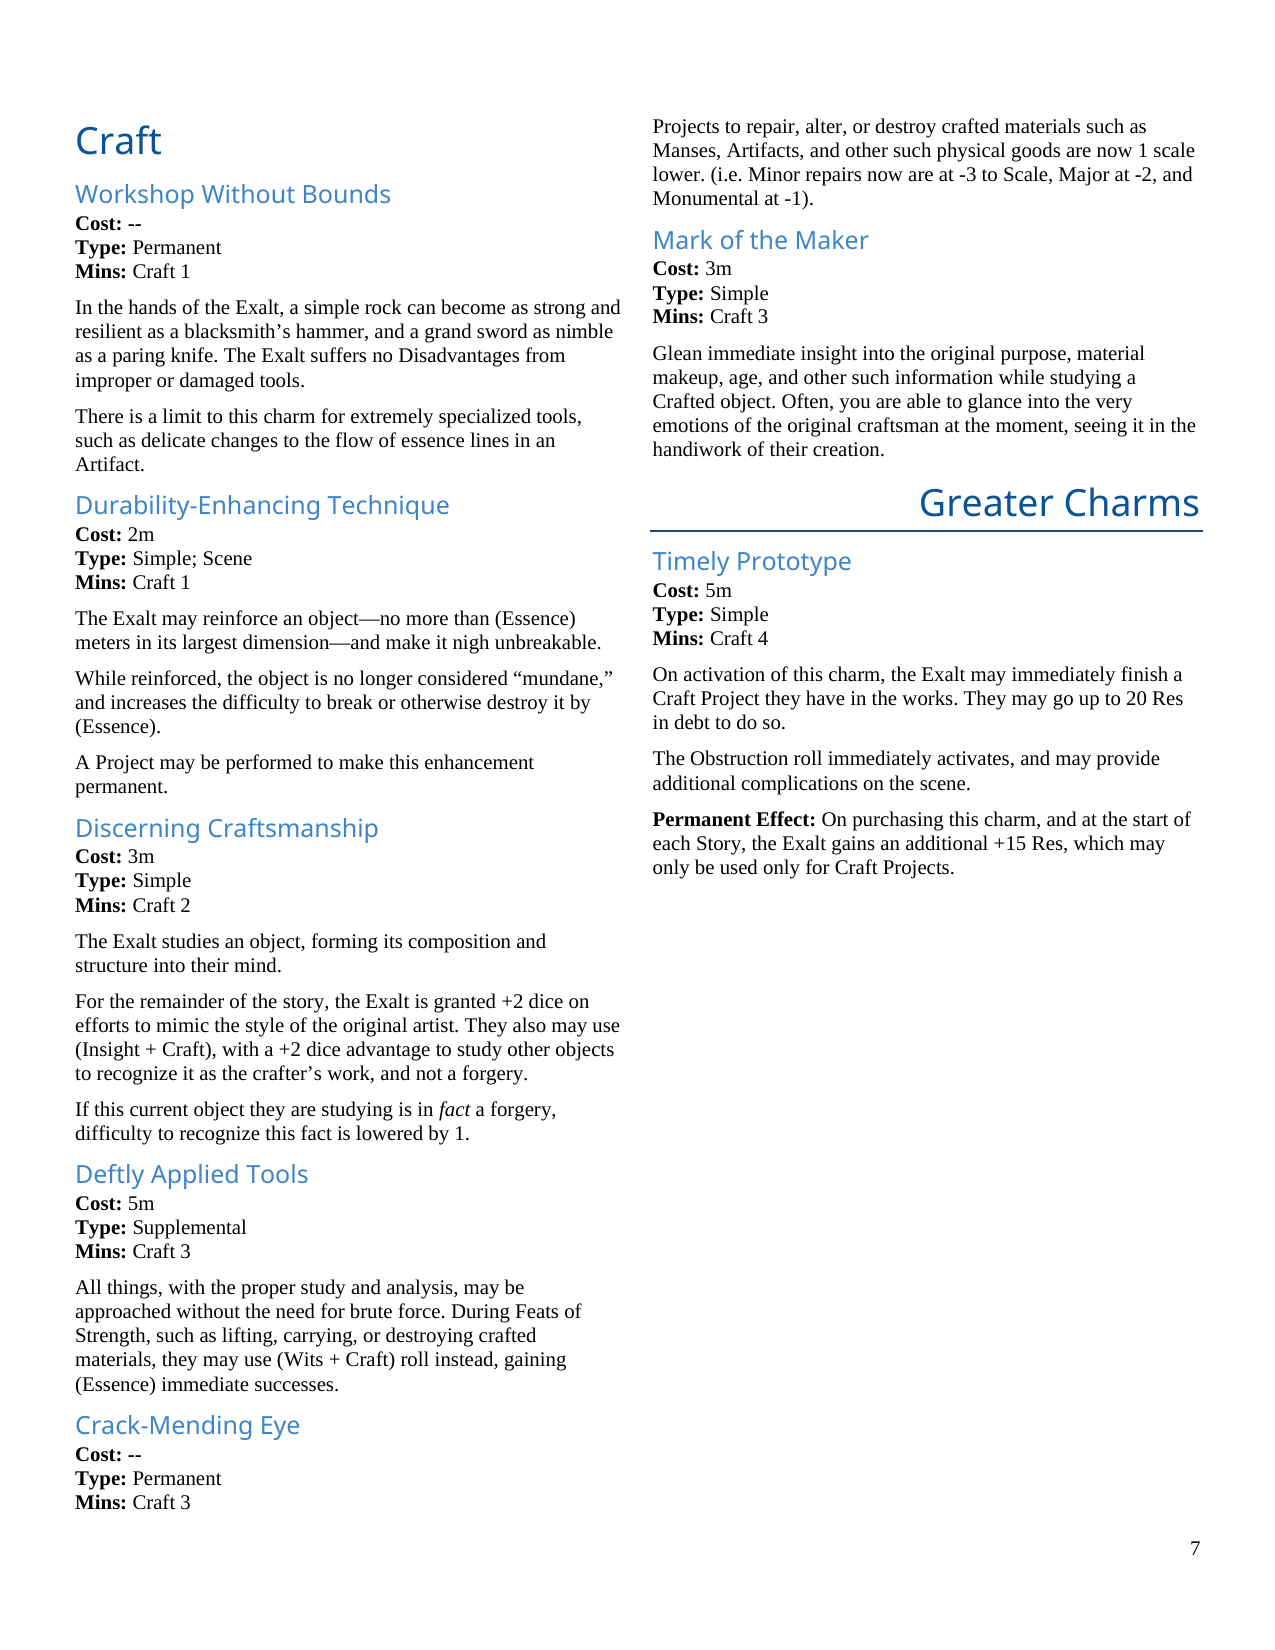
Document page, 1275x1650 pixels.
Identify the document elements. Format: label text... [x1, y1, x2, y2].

text A Project may be performed to make this enhancement permanent. [75, 750, 622, 798]
text Cost: 3m Type: Simple Mins: Craft 2 [75, 844, 622, 917]
subtitle Greater Charms [649, 473, 1203, 532]
text In the hands of the Exalt, a simple rock can become as strong and resilient as a blacksmith’s hammer, and a grand sword as nimble as a paring knife. The Exalt suffers no Disadvantages from improper or damaged tools. [75, 295, 622, 392]
text Glean immediate insight into the original purpose, material makeup, age, and other such information while studying a Crafted object. Often, you are able to glance into the very emotions of the original craftsman at the moment, seeing it in the handiwork of their creation. [652, 341, 1200, 461]
text Cost: 5m Type: Supplemental Mins: Craft 3 [75, 1191, 622, 1263]
text Projects to repair, alter, or destroy crafted materials such as Manses, Artifacts, and other such physical goods are now 1 scale lower. (i.e. Minor repairs now are at -3 to Scale, Major at -2, and Monumental at -1). [652, 114, 1200, 210]
text Permanent Effect: On purchasing this charm, and at the start of each Story, the Exalt gains an additional +15 Res, which may only be used only for Craft Projects. [652, 806, 1200, 879]
text If this current object they are studying is in fact a forgery, difficulty to recognize this fact is lowered by 1. [75, 1097, 622, 1145]
subtitle Crack-Mending Eye [75, 1407, 622, 1442]
text Cost: -- Type: Permanent Mins: Craft 1 [75, 211, 622, 283]
text On activation of this charm, the Exalt may immediately finish a Craft Project they have in the works. They may go up to 20 Res in debt to do so. [652, 662, 1200, 734]
text Cost: 2m Type: Simple; Scene Mins: Craft 1 [75, 522, 622, 594]
subtitle Craft [75, 114, 622, 165]
subtitle Deftly Applied Tools [75, 1157, 622, 1191]
subtitle Workshop Without Bounds [75, 177, 622, 211]
text Cost: -- Type: Permanent Mins: Craft 3 [75, 1442, 622, 1514]
text For the remainder of the story, the Exalt is granted +2 dice on efforts to mimic the style of the original artist. They also may use (Insight + Craft), with a +2 dice advantage to study other objects to recognize it as the crafter’s work, and not a forgery. [75, 989, 622, 1085]
text Cost: 5m Type: Simple Mins: Craft 4 [652, 578, 1200, 650]
text While reinforced, the object is no longer considered “mundane,” and increases the difficulty to break or otherwise destroy it by (Essence). [75, 666, 622, 738]
subtitle Mark of the Maker [652, 222, 1200, 256]
subtitle Durability-Enhancing Technique [75, 488, 622, 522]
text The Exalt may reinforce an object—no more than (Essence) meters in its largest dimension—and make it nigh unbreakable. [75, 606, 622, 654]
text The Obstruction roll immediately activates, and may provide additional complications on the scene. [652, 746, 1200, 794]
subtitle Discerning Craftsmanship [75, 810, 622, 844]
subtitle Timely Prototype [652, 544, 1200, 578]
text Cost: 3m Type: Simple Mins: Craft 3 [652, 256, 1200, 328]
text There is a limit to this charm for extremely specialized tools, such as delicate changes to the flow of essence lines in an Artifact. [75, 403, 622, 476]
text The Exalt studies an object, forming its composition and structure into their mind. [75, 928, 622, 977]
text All things, with the proper study and analysis, may be approached without the need for brute force. During Feats of Strength, such as lifting, carrying, or destroying crafted materials, they may use (Wits + Craft) roll instead, gaining (Essence) immediate successes. [75, 1275, 622, 1396]
